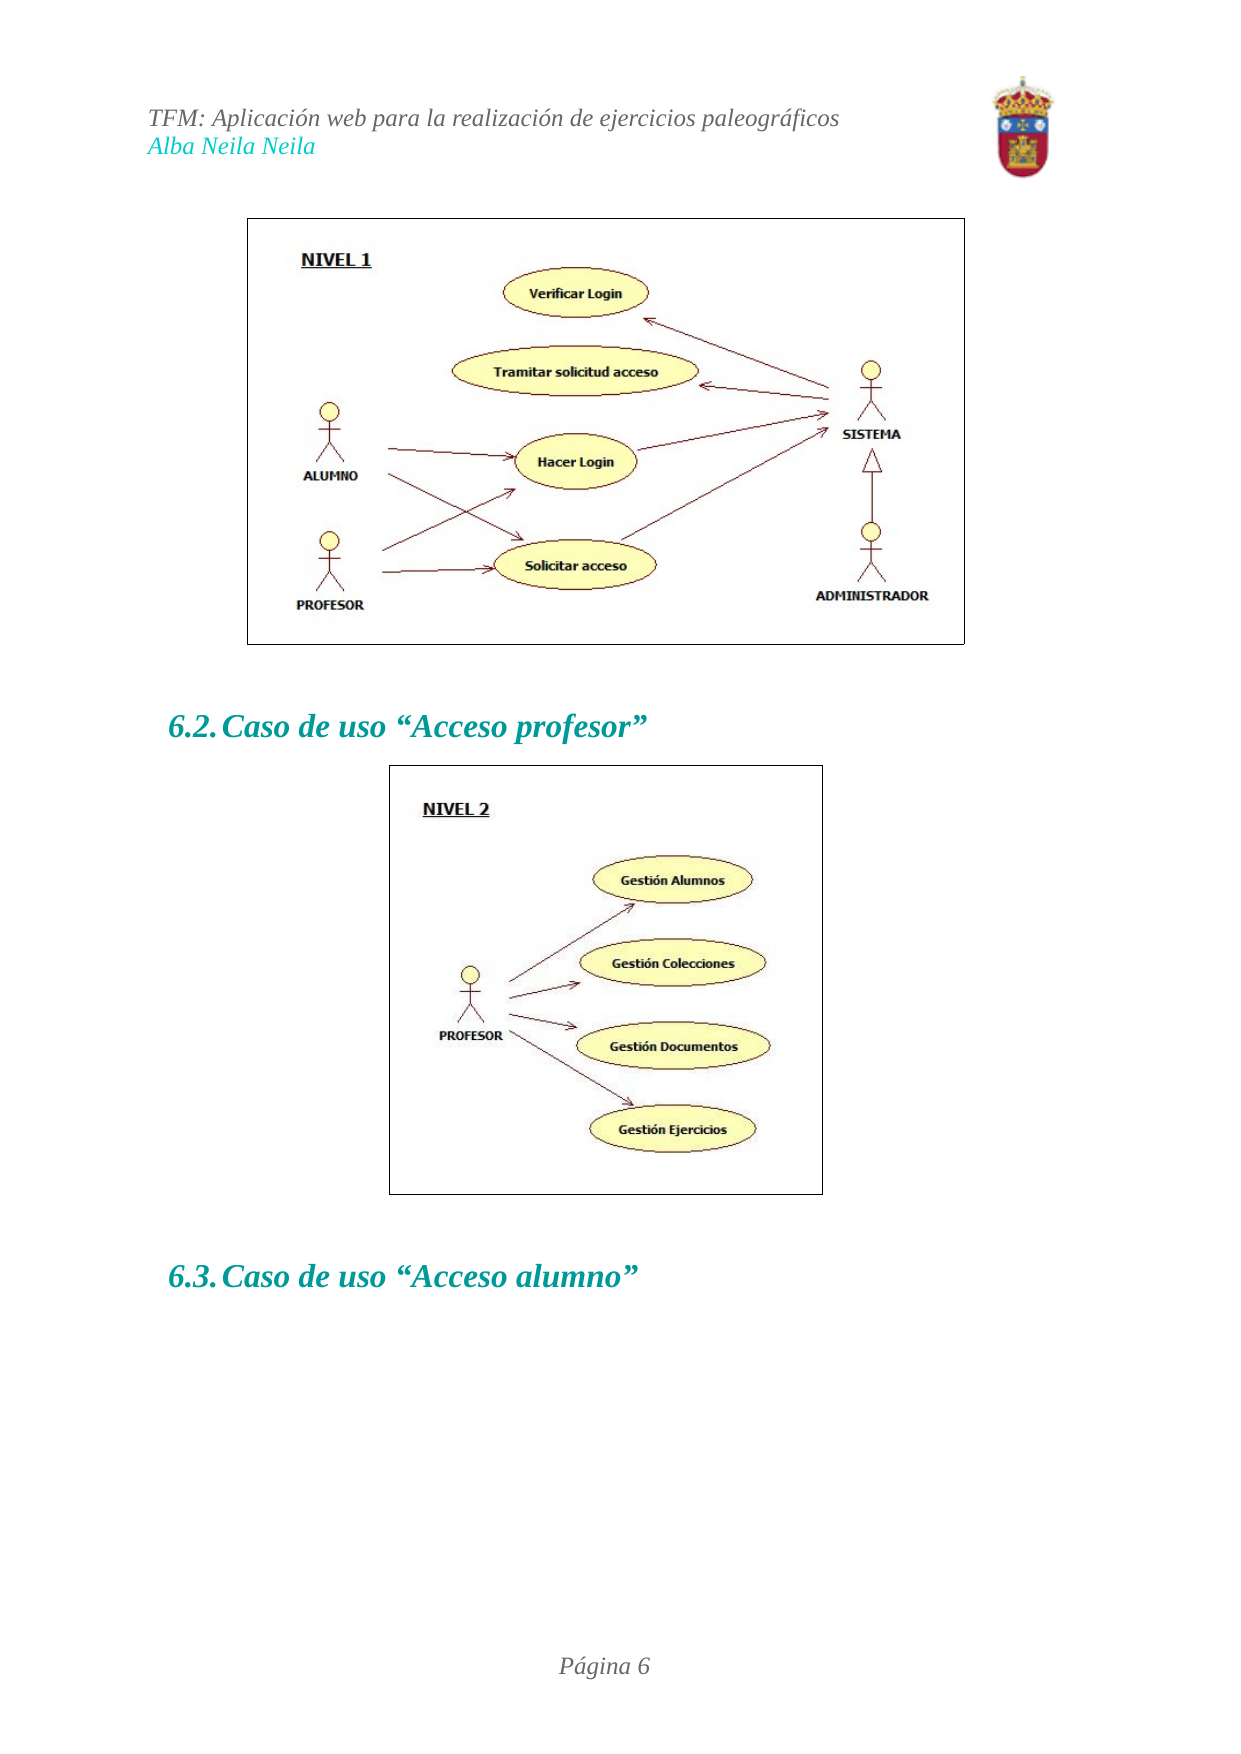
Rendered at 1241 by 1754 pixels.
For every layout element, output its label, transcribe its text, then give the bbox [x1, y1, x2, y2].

picture [391, 768, 819, 1192]
picture [250, 221, 961, 642]
subtitle Caso de uso “Acceso profesor” [159, 706, 1063, 744]
picture [986, 76, 1063, 186]
subtitle Caso de uso “Acceso alumno” [159, 1256, 1063, 1295]
